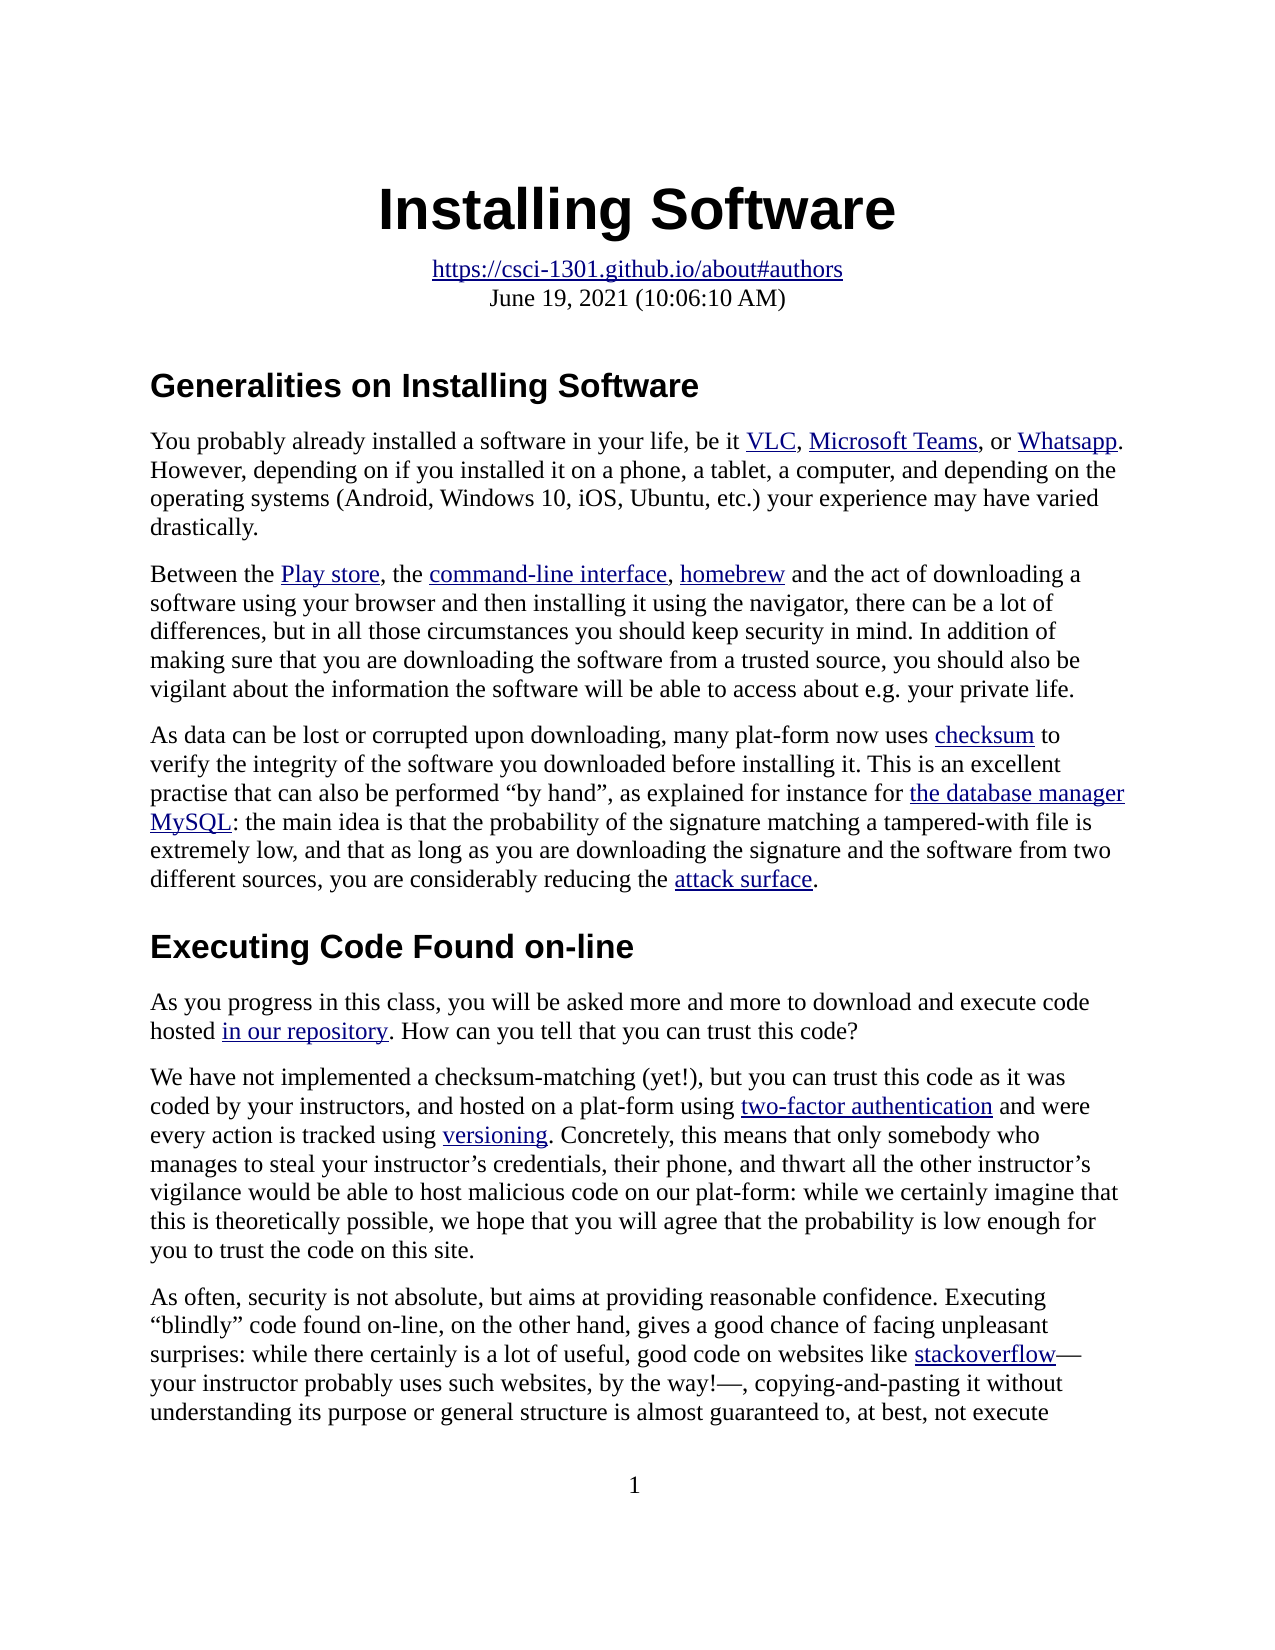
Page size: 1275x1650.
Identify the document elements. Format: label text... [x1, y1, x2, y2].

text https://csci-1301.github.io/about#authors [150, 254, 1125, 283]
text June 19, 2021 (10:06:10 AM) [150, 283, 1125, 312]
text Between the Play store, the command-line interface, homebrew and the act of downloading a software using your browser and then installing it using the navigator, there can be a lot of differences, but in all those circumstances you should keep security in mind. In addition of making sure that you are downloading the software from a trusted source, you should also be vigilant about the information the software will be able to access about e.g. your private life. [150, 559, 1125, 703]
text We have not implemented a checksum-matching (yet!), but you can trust this code as it was coded by your instructors, and hosted on a plat-form using two-factor authentication and were every action is tracked using versioning. Concretely, this means that only somebody who manages to steal your instructor’s credentials, their phone, and thwart all the other instructor’s vigilance would be able to host malicious code on our plat-form: while we certainly imagine that this is theoretically possible, we hope that you will agree that the probability is low enough for you to trust the code on this site. [150, 1062, 1125, 1264]
text As you progress in this class, you will be asked more and more to download and execute code hosted in our repository. How can you tell that you can trust this code? [150, 987, 1125, 1044]
subtitle Generalities on Installing Software [150, 366, 1125, 404]
subtitle Executing Code Found on-line [150, 927, 1125, 966]
text As data can be lost or corrupted upon downloading, many plat-form now uses checksum to verify the integrity of the software you downloaded before installing it. This is an excellent practise that can also be performed “by hand”, as explained for instance for the database manager MySQL: the main idea is that the probability of the signature matching a tampered-with file is extremely low, and that as long as you are downloading the signature and the software from two different sources, you are considerably reducing the attack surface. [150, 721, 1125, 893]
title Installing Software [150, 175, 1125, 242]
text You probably already installed a software in your life, be it VLC, Microsoft Teams, or Whatsapp. However, depending on if you installed it on a phone, a tablet, a computer, and depending on the operating systems (Android, Windows 10, iOS, Ubuntu, etc.) your experience may have varied drastically. [150, 426, 1125, 541]
text As often, security is not absolute, but aims at providing reasonable confidence. Executing “blindly” code found on-line, on the other hand, gives a good chance of facing unpleasant surprises: while there certainly is a lot of useful, good code on websites like stackoverflow—your instructor probably uses such websites, by the way!—, copying-and-pasting it without understanding its purpose or general structure is almost guaranteed to, at best, not execute [150, 1282, 1125, 1425]
